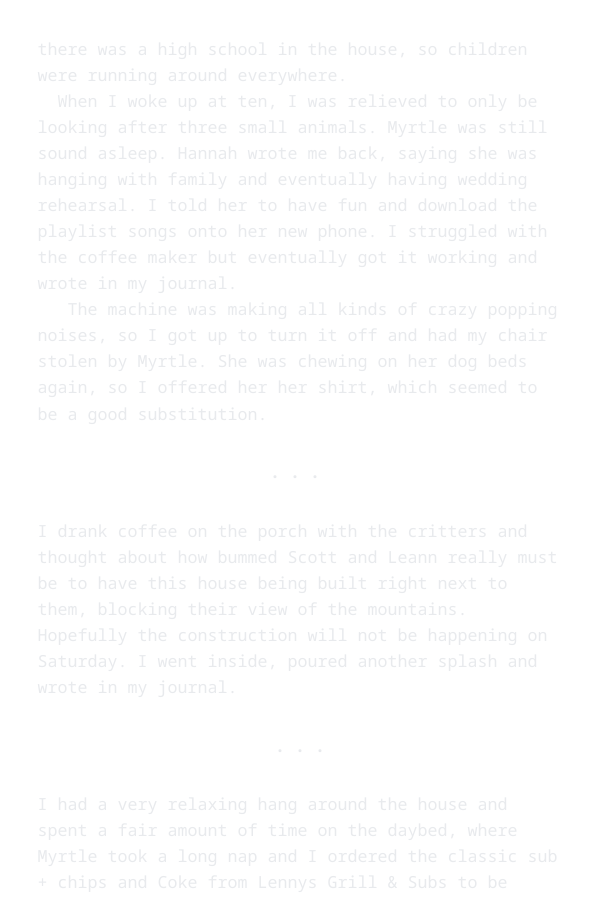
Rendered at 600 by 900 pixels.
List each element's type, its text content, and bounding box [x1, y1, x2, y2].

text there was a high school in the house, so children were running around everywhere. [37, 37, 562, 86]
text . . . [37, 734, 562, 757]
text I drank coffee on the porch with the critters and thought about how bummed Scott and Leann really must be to have this house being built right next to them, blocking their view of the mountains. Hopefully the construction will not be happening on Saturday. I went inside, poured another splash and wrote in my journal. [37, 519, 562, 698]
text The machine was making all kinds of crazy popping noises, so I got up to turn it off and had my chair stolen by Myrtle. She was chewing on her dog beds again, so I offered her her shirt, which seemed to be a good substitution. [37, 298, 562, 425]
text I had a very relaxing hang around the house and spent a fair amount of time on the daybed, where Myrtle took a long nap and I ordered the classic sub + chips and Coke from Lennys Grill & Subs to be [37, 793, 562, 894]
text When I woke up at ten, I was relieved to only be looking after three small animals. Myrtle was still sound asleep. Hannah wrote me back, saying she was hanging with family and eventually having wedding rehearsal. I told her to have fun and download the playlist songs onto her new phone. I struggled with the coffee maker but eventually got it working and wrote in my journal. [37, 89, 562, 294]
text . . . [37, 461, 562, 483]
